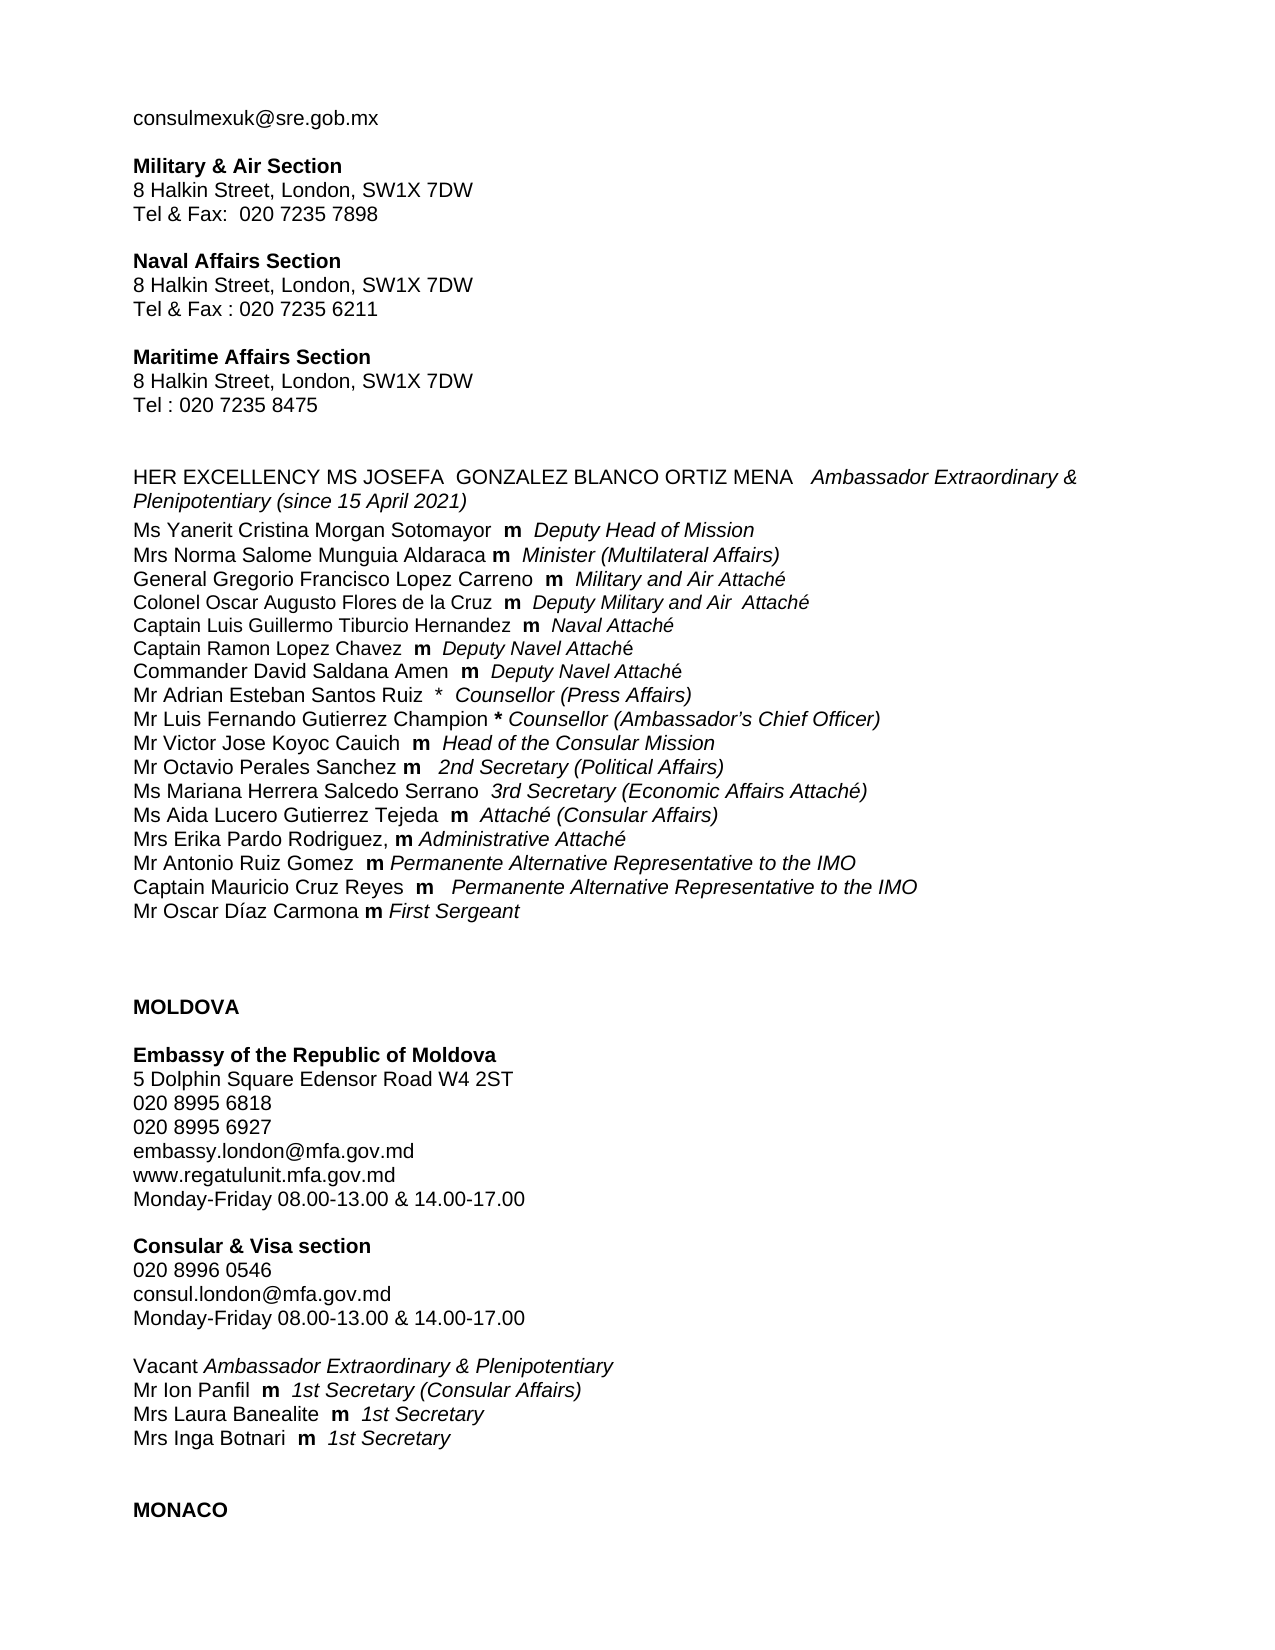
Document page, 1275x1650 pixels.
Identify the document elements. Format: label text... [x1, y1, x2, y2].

text Mr Antonio Ruiz Gomez m Permanente Alternative Representative to the IMO [133, 851, 1181, 875]
text www.regatulunit.mfa.gov.md [133, 1162, 1181, 1186]
text Tel & Fax: 020 7235 7898 [133, 201, 1181, 225]
text Mr Victor Jose Koyoc Cauich m Head of the Consular Mission [133, 731, 1181, 755]
text Mr Adrian Esteban Santos Ruiz * Counsellor (Press Affairs) [133, 683, 1181, 707]
text 020 8995 6818 [133, 1091, 1181, 1114]
text 8 Halkin Street, London, SW1X 7DW [133, 273, 1181, 297]
text 8 Halkin Street, London, SW1X 7DW [133, 177, 1181, 201]
text Mr Luis Fernando Gutierrez Champion * Counsellor (Ambassador’s Chief Officer) [133, 707, 1181, 731]
text consul.london@mfa.gov.md [133, 1282, 1181, 1306]
text Ms Aida Lucero Gutierrez Tejeda m Attaché (Consular Affairs) [133, 803, 1181, 827]
text Consular & Visa section [133, 1234, 1181, 1258]
text Mrs Norma Salome Munguia Aldaraca m Minister (Multilateral Affairs) [133, 543, 1181, 567]
text MONACO [133, 1498, 1181, 1522]
text Ms Yanerit Cristina Morgan Sotomayor m Deputy Head of Mission [133, 513, 1181, 543]
subtitle Embassy of the Republic of Moldova [133, 1043, 1181, 1067]
text Mrs Laura Banealite m 1st Secretary [133, 1402, 1181, 1426]
text Ms Mariana Herrera Salcedo Serrano 3rd Secretary (Economic Affairs Attaché) [133, 779, 1181, 803]
text Tel : 020 7235 8475 [133, 393, 1181, 417]
text embassy.london@mfa.gov.md [133, 1138, 1181, 1162]
text Vacant Ambassador Extraordinary & Plenipotentiary Mr Ion Panfil m 1st Secretary (Consular Affairs) [133, 1354, 1181, 1402]
text Tel & Fax : 020 7235 6211 [133, 297, 1181, 321]
subtitle Maritime Affairs Section [133, 345, 1181, 369]
subtitle Military & Air Section [133, 153, 1181, 177]
text 8 Halkin Street, London, SW1X 7DW [133, 369, 1181, 393]
text Mrs Erika Pardo Rodriguez, m Administrative Attaché [133, 827, 1181, 851]
text Captain Ramon Lopez Chavez m Deputy Navel Attaché [133, 637, 1181, 659]
text Captain Mauricio Cruz Reyes m Permanente Alternative Representative to the IMO [133, 875, 1181, 899]
text 5 Dolphin Square Edensor Road W4 2ST [133, 1067, 1181, 1091]
text Mr Octavio Perales Sanchez m 2nd Secretary (Political Affairs) [133, 755, 1181, 779]
text Mrs Inga Botnari m 1st Secretary [133, 1426, 1181, 1450]
text 020 8996 0546 [133, 1258, 1181, 1282]
text HER EXCELLENCY MS JOSEFA GONZALEZ BLANCO ORTIZ MENA Ambassador Extraordinary & Plenipotentiary (since 15 April 2021) [133, 465, 1181, 513]
text Commander David Saldana Amen m Deputy Navel Attaché [133, 659, 1181, 683]
text Monday-Friday 08.00-13.00 & 14.00-17.00 [133, 1306, 1181, 1330]
text MOLDOVA [133, 995, 1181, 1019]
subtitle Naval Affairs Section [133, 249, 1181, 273]
text Mr Oscar Díaz Carmona m First Sergeant [133, 899, 1181, 923]
text Colonel Oscar Augusto Flores de la Cruz m Deputy Military and Air Attaché [133, 591, 1181, 614]
text consulmexuk@sre.gob.mx [133, 106, 1181, 129]
text Captain Luis Guillermo Tiburcio Hernandez m Naval Attaché [133, 614, 1181, 637]
text Monday-Friday 08.00-13.00 & 14.00-17.00 [133, 1186, 1181, 1210]
text 020 8995 6927 [133, 1114, 1181, 1138]
text General Gregorio Francisco Lopez Carreno m Military and Air Attaché [133, 567, 1181, 591]
